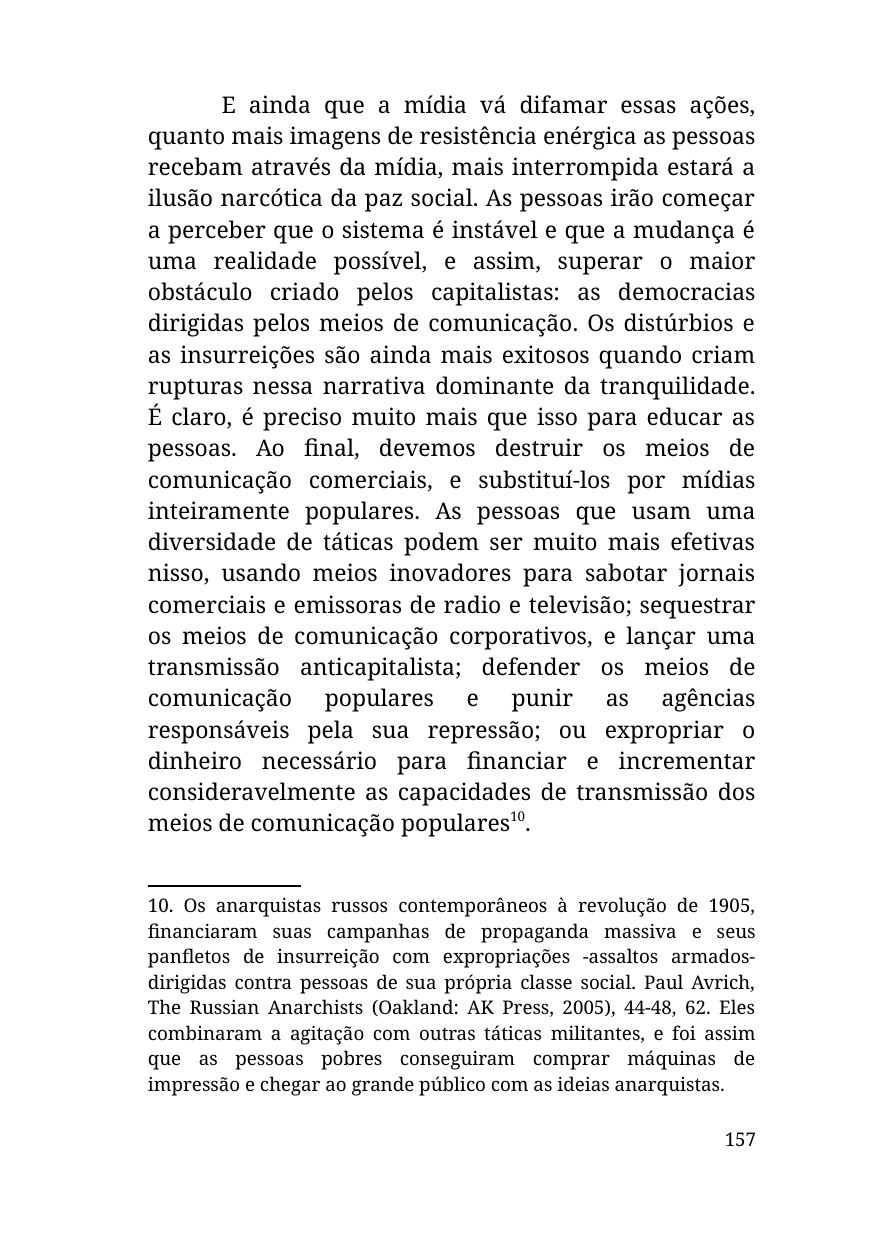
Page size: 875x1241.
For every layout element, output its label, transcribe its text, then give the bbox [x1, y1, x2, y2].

text . Os anarquistas russos contemporâneos à revolução de 1905, financiaram suas campanhas de propaganda massiva e seus panfletos de insurreição com expropriações -assaltos armados- dirigidas contra pessoas de sua própria classe social. Paul Avrich, The Russian Anarchists (Oakland: AK Press, 2005), 44-48, 62. Eles combinaram a agitação com outras táticas militantes, e foi assim que as pessoas pobres conseguiram comprar máquinas de impressão e chegar ao grande público com as ideias anarquistas. [148, 892, 756, 1097]
text E ainda que a mídia vá difamar essas ações, quanto mais imagens de resistência enérgica as pessoas recebam através da mídia, mais interrompida estará a ilusão narcótica da paz social. As pessoas irão começar a perceber que o sistema é instável e que a mudança é uma realidade possível, e assim, superar o maior obstáculo criado pelos capitalistas: as democracias dirigidas pelos meios de comunicação. Os distúrbios e as insurreições são ainda mais exitosos quando criam rupturas nessa narrativa dominante da tranquilidade. É claro, é preciso muito mais que isso para educar as pessoas. Ao final, devemos destruir os meios de comunicação comerciais, e substituí-los por mídias inteiramente populares. As pessoas que usam uma diversidade de táticas podem ser muito mais efetivas nisso, usando meios inovadores para sabotar jornais comerciais e emissoras de radio e televisão; sequestrar os meios de comunicação corporativos, e lançar uma transmissão anticapitalista; defender os meios de comunicação populares e punir as agências responsáveis pela sua repressão; ou expropriar o dinheiro necessário para financiar e incrementar consideravelmente as capacidades de transmissão dos meios de comunicação populares. [148, 88, 756, 838]
